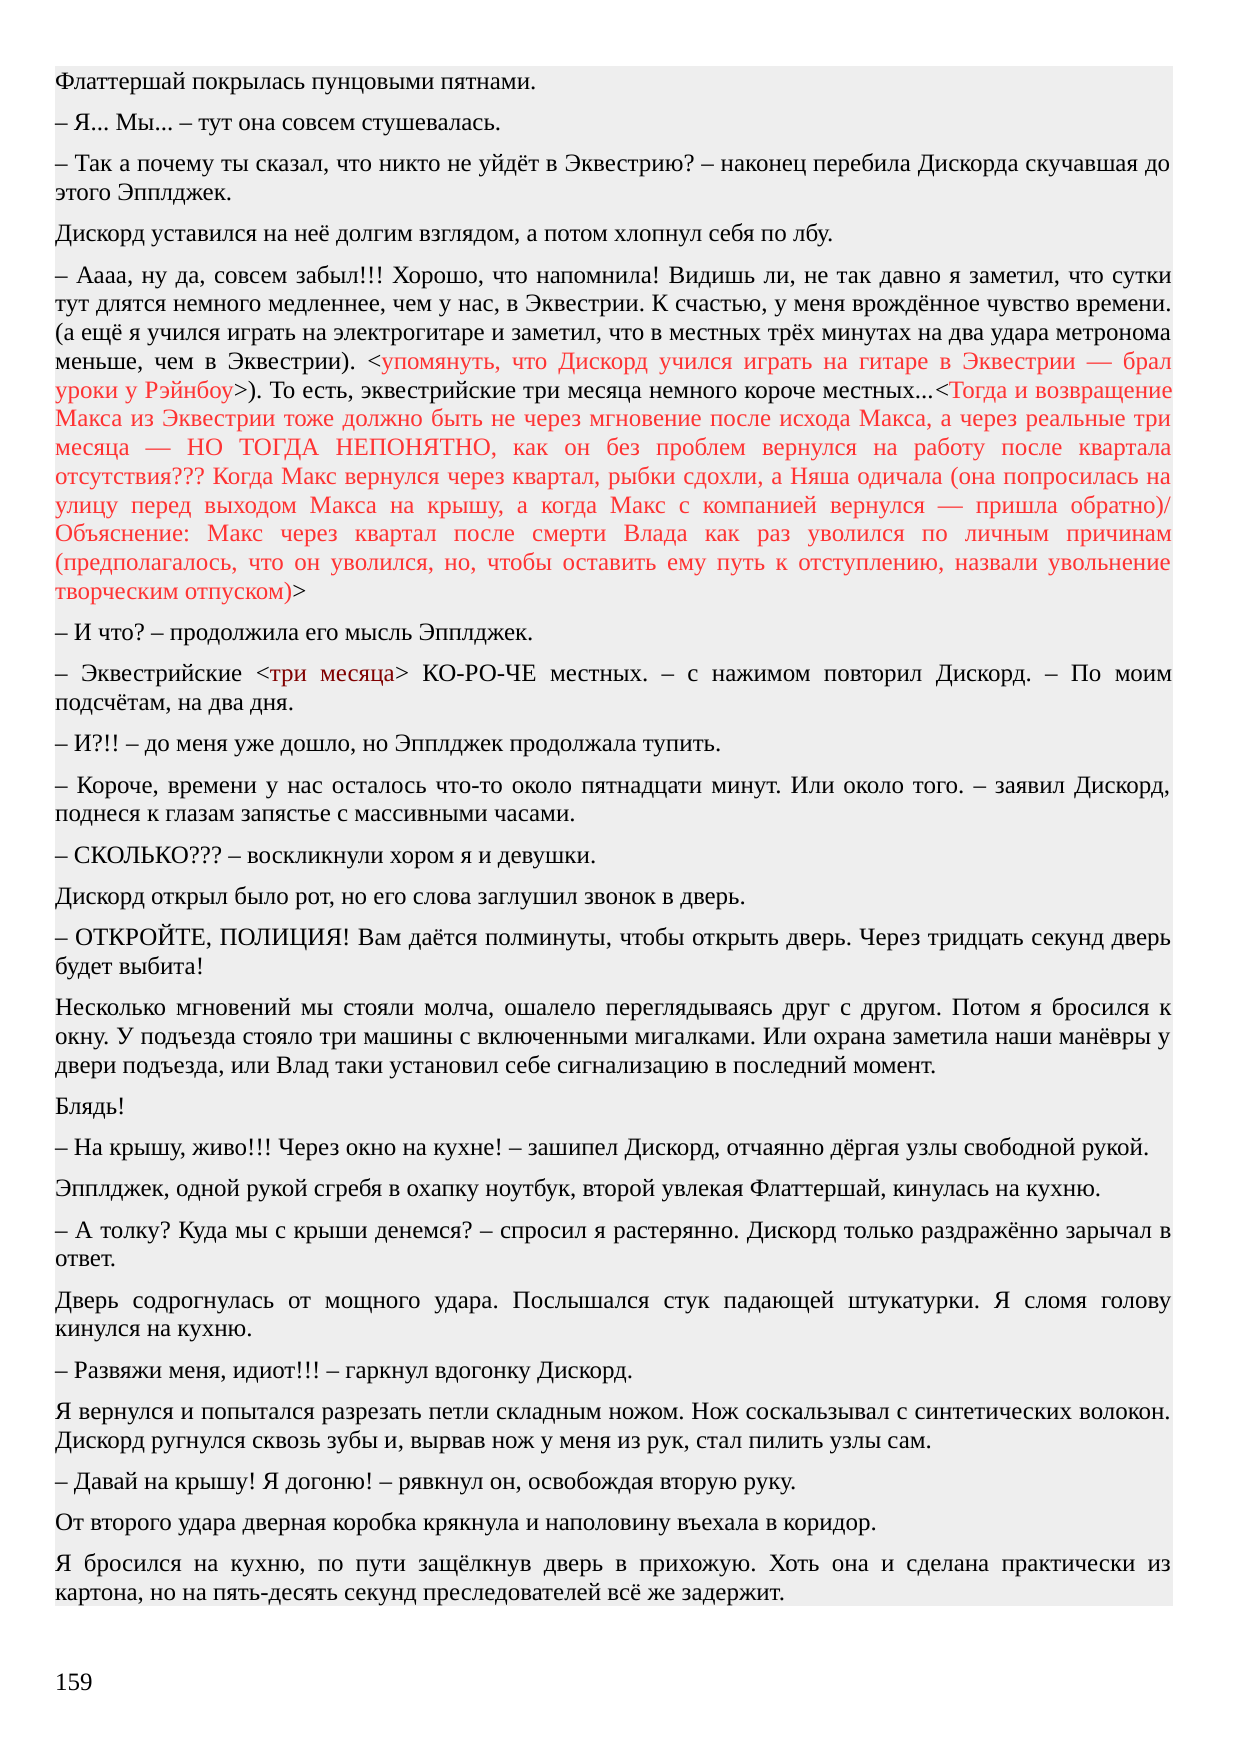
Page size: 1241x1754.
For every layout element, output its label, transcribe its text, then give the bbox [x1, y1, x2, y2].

text – И?!! – до меня уже дошло, но Эпплджек продолжала тупить. [55, 728, 1173, 757]
text – И что? – продолжила его мысль Эпплджек. [55, 617, 1173, 646]
text От второго удара дверная коробка крякнула и наполовину въехала в коридор. [55, 1507, 1173, 1536]
text Эпплджек, одной рукой сгребя в охапку ноутбук, второй увлекая Флаттершай, кинулась на кухню. [55, 1173, 1173, 1202]
text – Развяжи меня, идиот!!! – гаркнул вдогонку Дискорд. [55, 1355, 1173, 1383]
text – СКОЛЬКО??? – воскликнули хором я и девушки. [55, 840, 1173, 868]
text Я вернулся и попытался разрезать петли складным ножом. Нож соскальзывал с синтетических волокон. Дискорд ругнулся сквозь зубы и, вырвав нож у меня из рук, стал пилить узлы сам. [55, 1396, 1173, 1453]
text – Так а почему ты сказал, что никто не уйдёт в Эквестрию? – наконец перебила Дискорда скучавшая до этого Эпплджек. [55, 148, 1173, 206]
text – Короче, времени у нас осталось что-то около пятнадцати минут. Или около того. – заявил Дискорд, поднеся к глазам запястье с массивными часами. [55, 770, 1173, 827]
text Блядь! [55, 1091, 1173, 1120]
text – А толку? Куда мы с крыши денемся? – спросил я растерянно. Дискорд только раздражённо зарычал в ответ. [55, 1215, 1173, 1272]
text Несколько мгновений мы стояли молча, ошалело переглядываясь друг с другом. Потом я бросился к окну. У подъезда стояло три машины с включенными мигалками. Или охрана заметила наши манёвры у двери подъезда, или Влад таки установил себе сигнализацию в последний момент. [55, 992, 1173, 1078]
text Дискорд открыл было рот, но его слова заглушил звонок в дверь. [55, 881, 1173, 910]
text Дверь содрогнулась от мощного удара. Послышался стук падающей штукатурки. Я сломя голову кинулся на кухню. [55, 1285, 1173, 1342]
text – Эквестрийские <три месяца> КО-РО-ЧЕ местных. – с нажимом повторил Дискорд. – По моим подсчётам, на два дня. [55, 658, 1173, 716]
text – Давай на крышу! Я догоню! – рявкнул он, освобождая вторую руку. [55, 1466, 1173, 1495]
text Флаттершай покрылась пунцовыми пятнами. [55, 66, 1173, 95]
text – ОТКРОЙТЕ, ПОЛИЦИЯ! Вам даётся полминуты, чтобы открыть дверь. Через тридцать секунд дверь будет выбита! [55, 922, 1173, 980]
text – На крышу, живо!!! Через окно на кухне! – зашипел Дискорд, отчаянно дёргая узлы свободной рукой. [55, 1132, 1173, 1161]
text Я бросился на кухню, по пути защёлкнув дверь в прихожую. Хоть она и сделана практически из картона, но на пять-десять секунд преследователей всё же задержит. [55, 1548, 1173, 1606]
text – Я... Мы... – тут она совсем стушевалась. [55, 107, 1173, 136]
text Дискорд уставился на неё долгим взглядом, а потом хлопнул себя по лбу. [55, 218, 1173, 247]
text – Аааа, ну да, совсем забыл!!! Хорошо, что напомнила! Видишь ли, не так давно я заметил, что сутки тут длятся немного медленнее, чем у нас, в Эквестрии. К счастью, у меня врождённое чувство времени. (а ещё я учился играть на электрогитаре и заметил, что в местных трёх минутах на два удара метронома меньше, чем в Эквестрии). <упомянуть, что Дискорд учился играть на гитаре в Эквестрии — брал уроки у Рэйнбоу>). То есть, эквестрийские три месяца немного короче местных...<Тогда и возвращение Макса из Эквестрии тоже должно быть не через мгновение после исхода Макса, а через реальные три месяца — НО ТОГДА НЕПОНЯТНО, как он без проблем вернулся на работу после квартала отсутствия??? Когда Макс вернулся через квартал, рыбки сдохли, а Няша одичала (она попросилась на улицу перед выходом Макса на крышу, а когда Макс с компанией вернулся — пришла обратно)/ Объяснение: Макс через квартал после смерти Влада как раз уволился по личным причинам (предполагалось, что он уволился, но, чтобы оставить ему путь к отступлению, назвали увольнение творческим отпуском)> [55, 260, 1173, 605]
